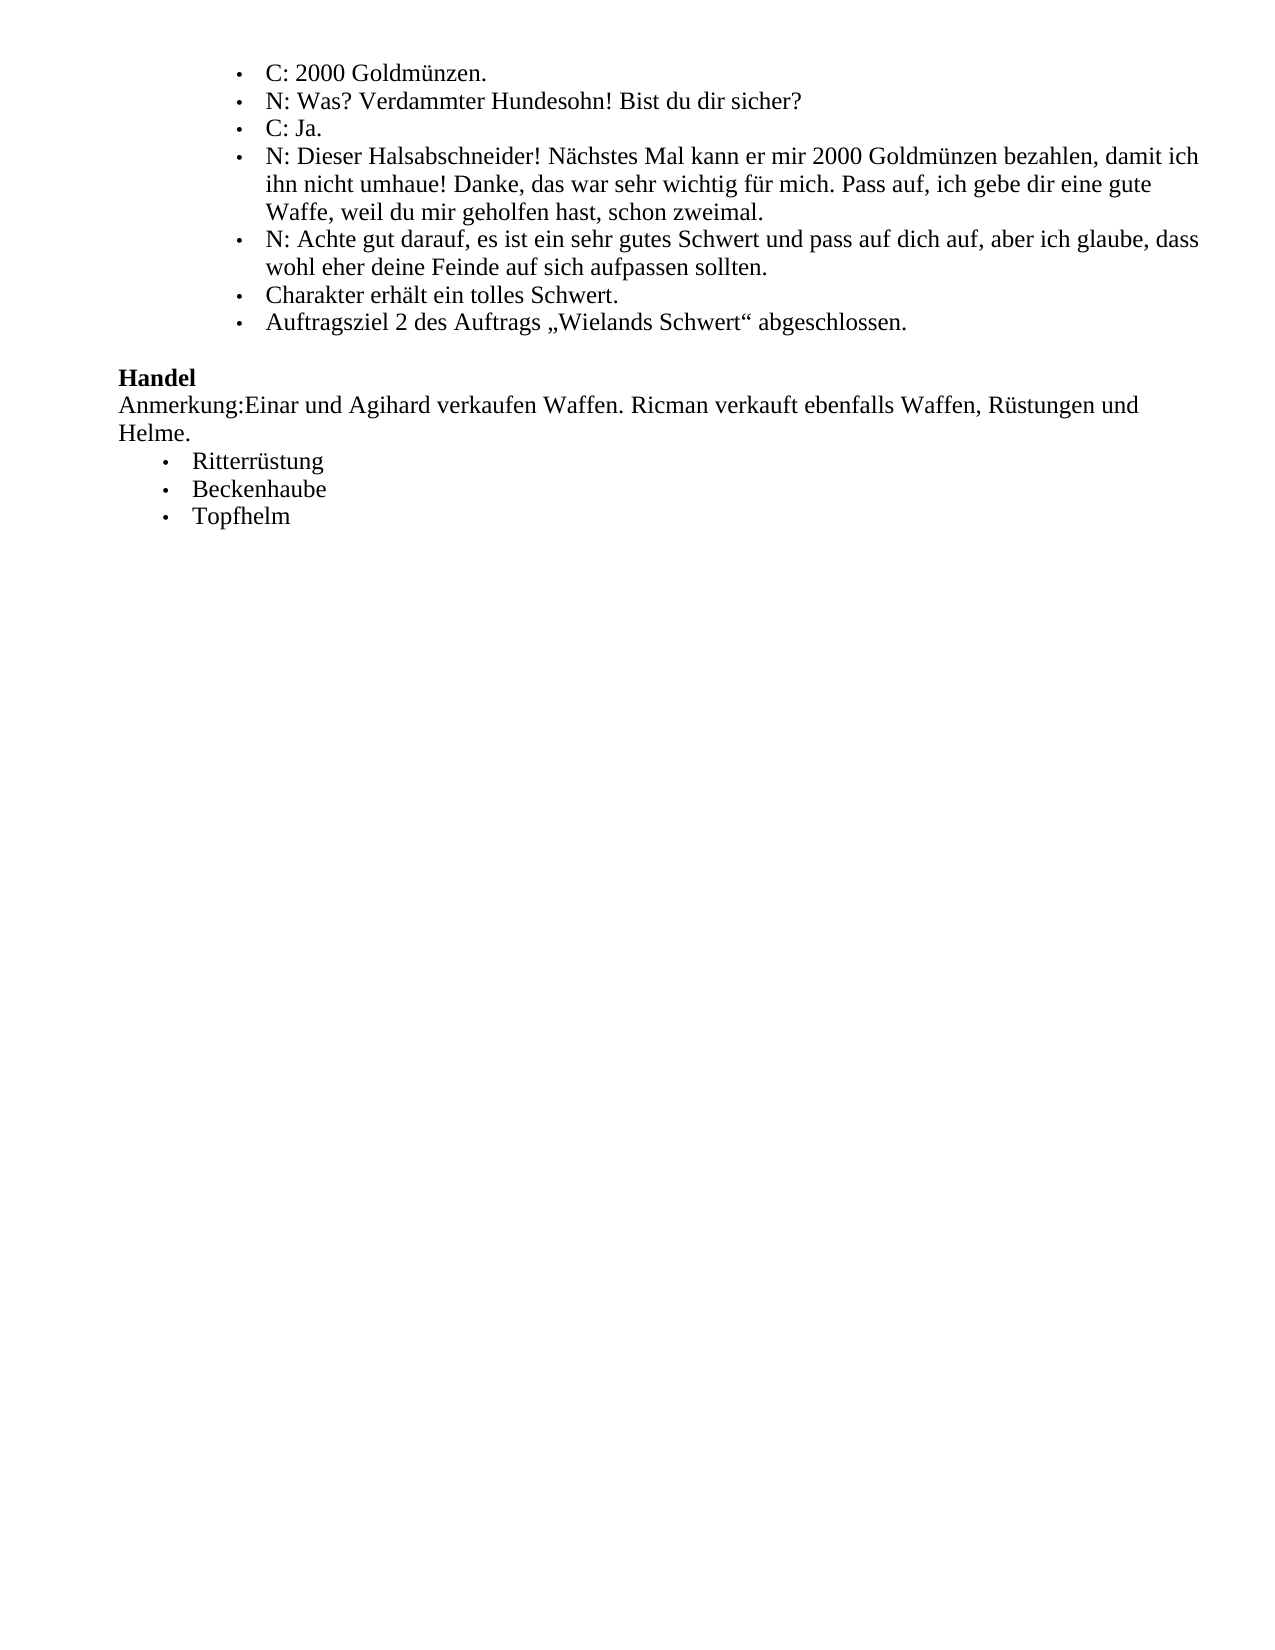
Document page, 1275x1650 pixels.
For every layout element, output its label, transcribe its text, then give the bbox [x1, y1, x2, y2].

list C: 2000 Goldmünzen. [236, 59, 1216, 87]
list N: Achte gut darauf, es ist ein sehr gutes Schwert und pass auf dich auf, aber ich glaube, dass wohl eher deine Feinde auf sich aufpassen sollten. [236, 225, 1216, 281]
list Charakter erhält ein tolles Schwert. [236, 281, 1216, 308]
list Ritterrüstung [162, 447, 1216, 475]
text Handel Anmerkung:Einar und Agihard verkaufen Waffen. Ricman verkauft ebenfalls Waffen, Rüstungen und Helme. [118, 336, 1216, 447]
list Beckenhaube [162, 475, 1216, 502]
list N: Dieser Halsabschneider! Nächstes Mal kann er mir 2000 Goldmünzen bezahlen, damit ich ihn nicht umhaue! Danke, das war sehr wichtig für mich. Pass auf, ich gebe dir eine gute Waffe, weil du mir geholfen hast, schon zweimal. [236, 142, 1216, 225]
list Topfhelm [162, 502, 1216, 530]
list N: Was? Verdammter Hundesohn! Bist du dir sicher? [236, 87, 1216, 114]
list C: Ja. [236, 114, 1216, 142]
list Auftragsziel 2 des Auftrags „Wielands Schwert“ abgeschlossen. [236, 308, 1216, 336]
